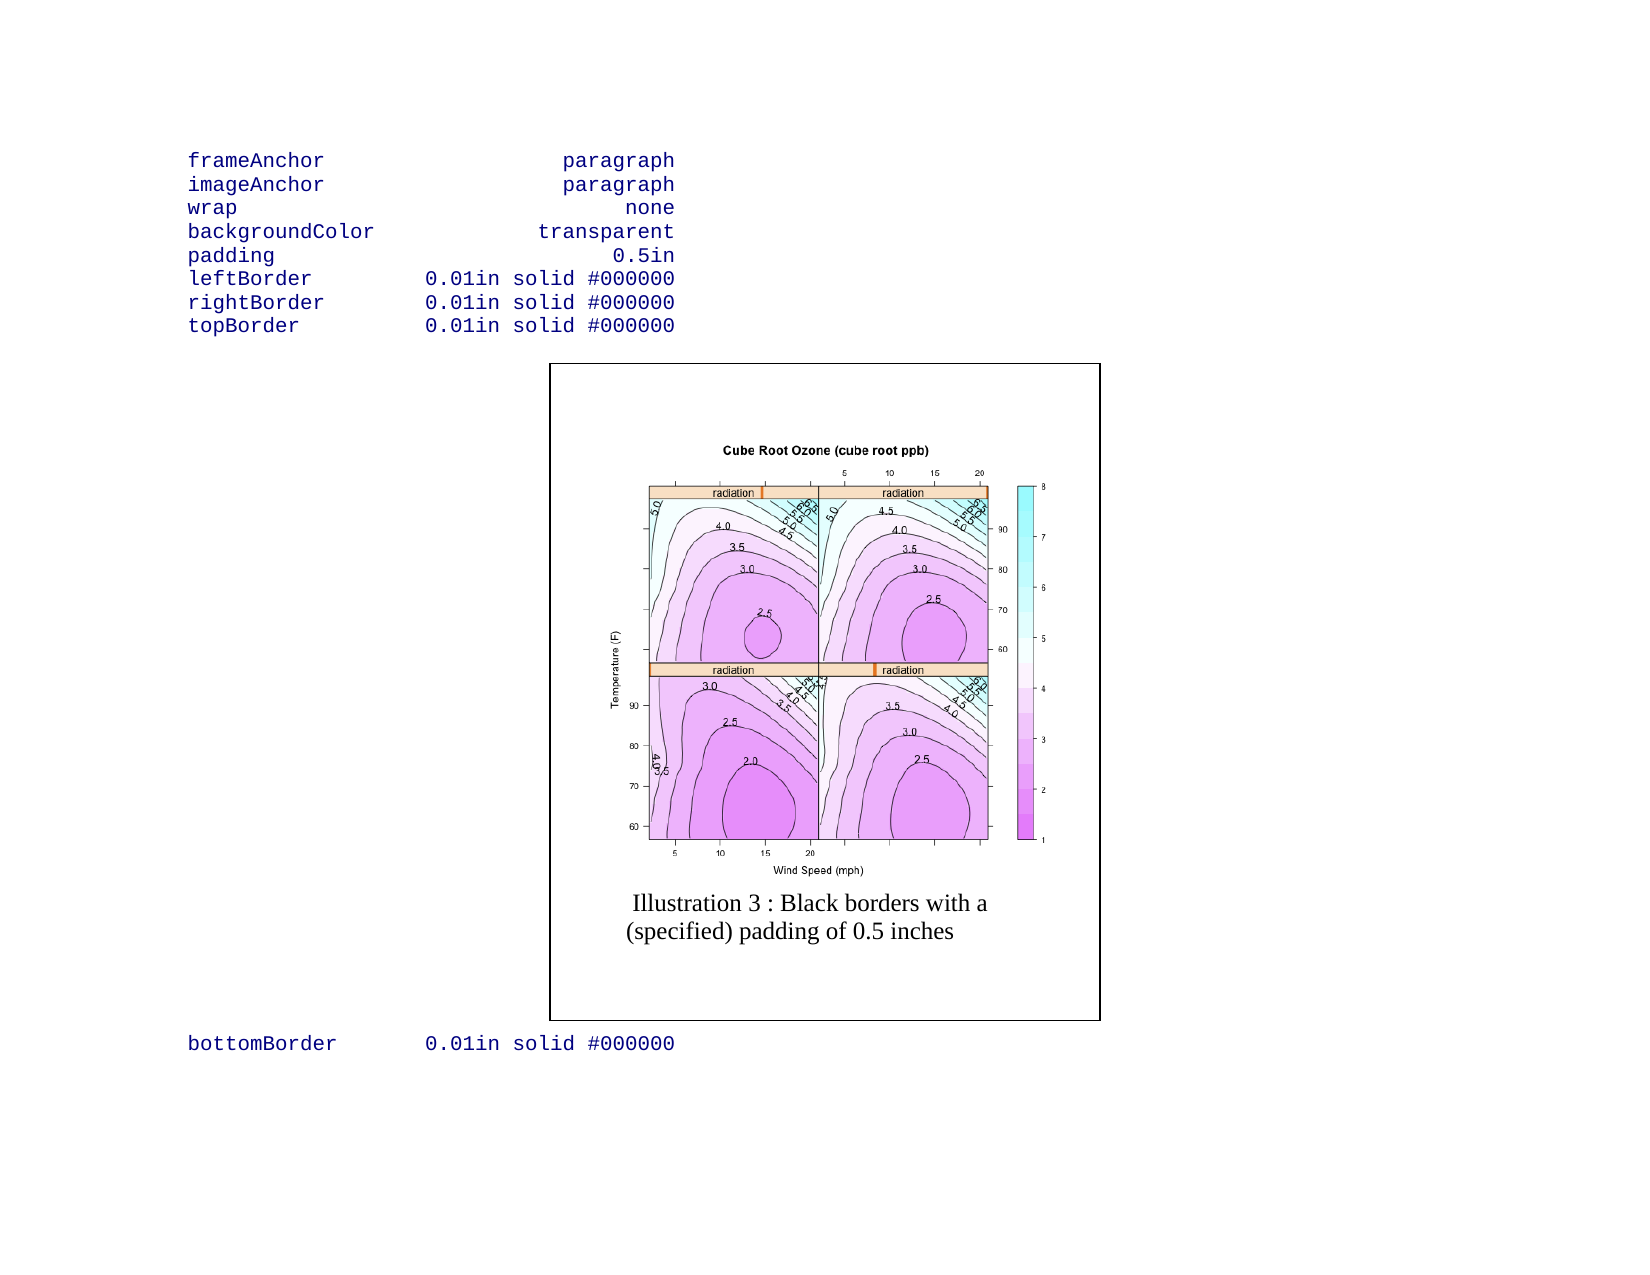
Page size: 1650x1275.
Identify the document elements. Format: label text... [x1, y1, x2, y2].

text rightBorder 0.01in solid #000000 [187, 292, 1462, 316]
text wrap none [187, 197, 1462, 221]
text padding 0.5in [187, 244, 1462, 268]
text imageAnchor paragraph [187, 174, 1462, 197]
picture [600, 439, 1050, 890]
text leftBorder 0.01in solid #000000 [187, 268, 1462, 292]
text backgroundColor transparent [187, 221, 1462, 244]
text bottomBorder 0.01in solid #000000 [187, 339, 1462, 1057]
text Illustration 3 : Black borders with a (specified) padding of 0.5 inches [626, 890, 1024, 945]
text frameAnchor paragraph [187, 150, 1462, 174]
text topBorder 0.01in solid #000000 [187, 316, 1462, 339]
